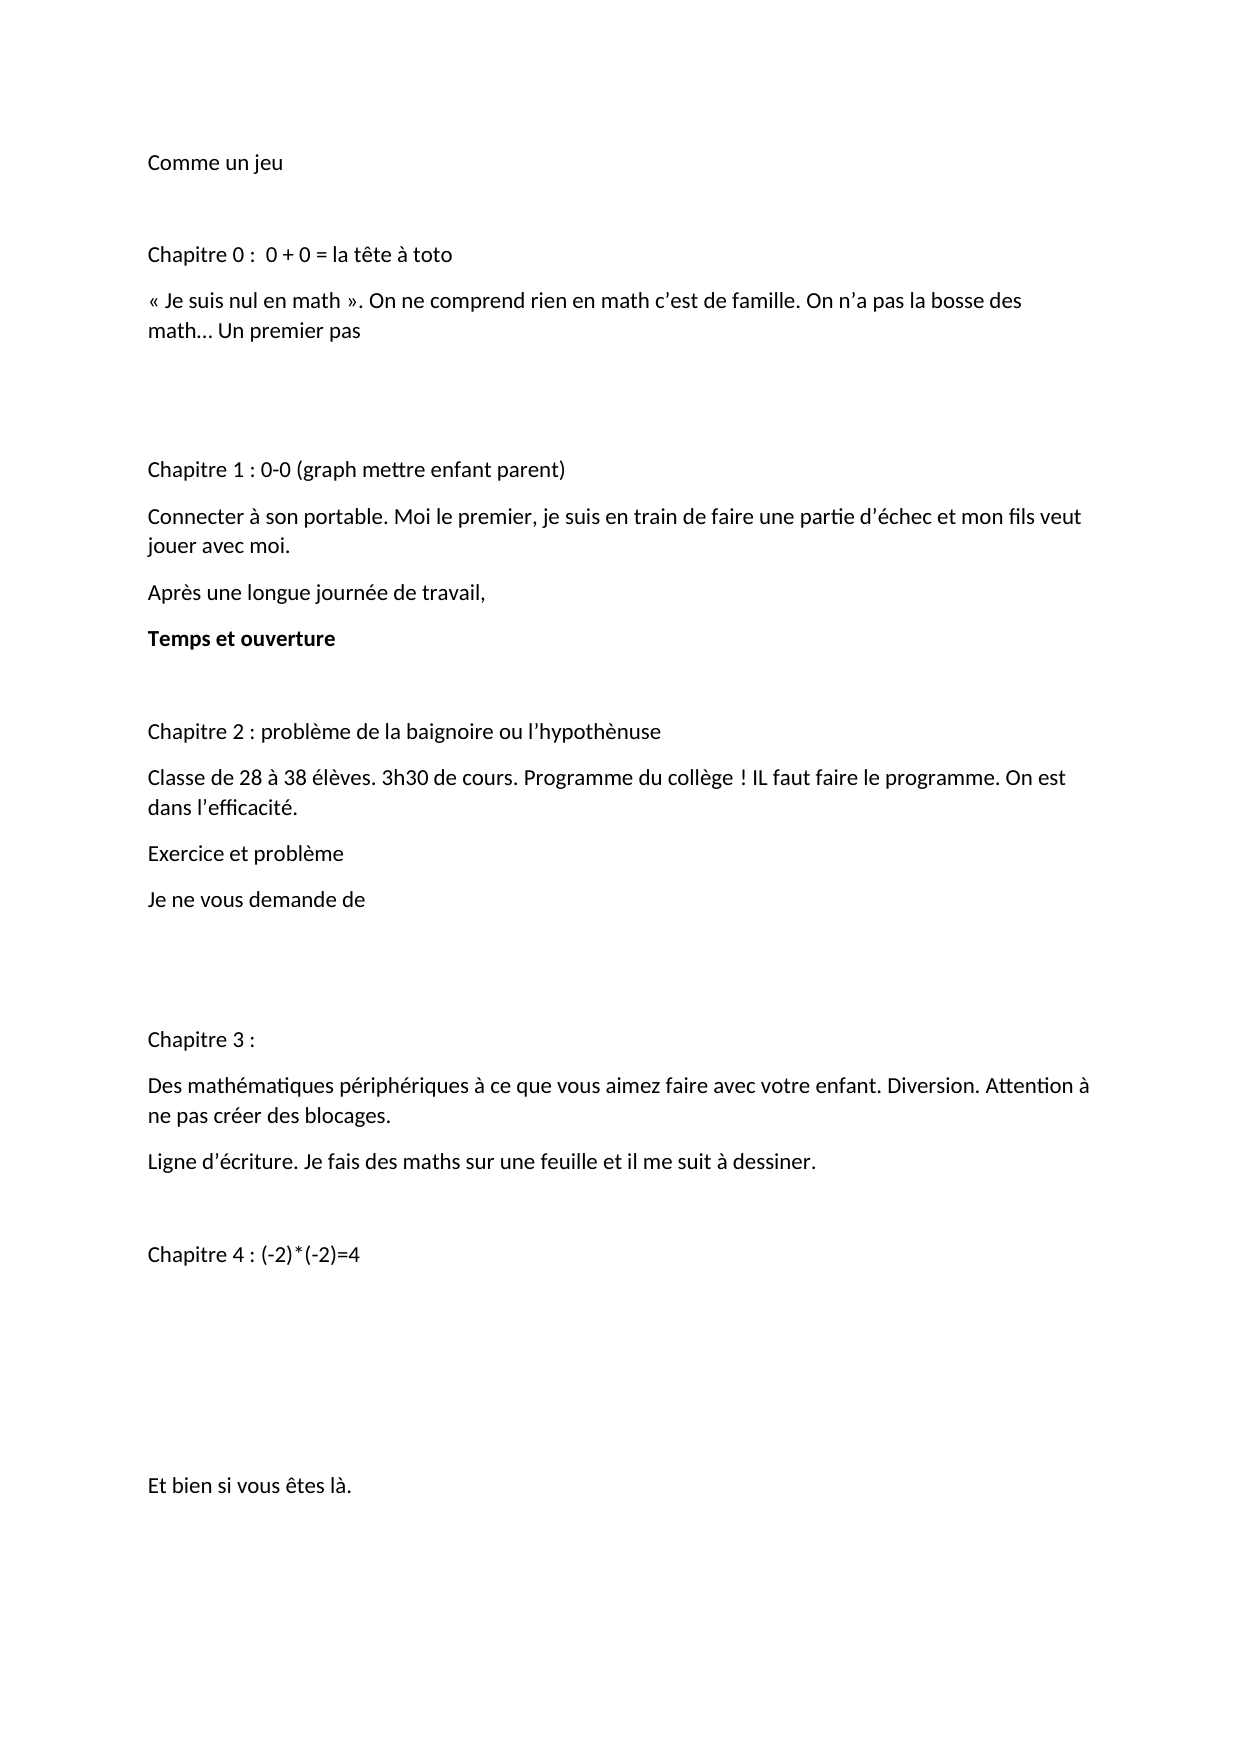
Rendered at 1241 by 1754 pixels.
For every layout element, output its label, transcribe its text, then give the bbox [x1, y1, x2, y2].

text Comme un jeu [148, 148, 1093, 176]
text Chapitre 2 : problème de la baignoire ou l’hypothènuse [148, 717, 1093, 745]
text Connecter à son portable. Moi le premier, je suis en train de faire une partie d’échec et mon fils veut jouer avec moi. [148, 502, 1093, 559]
text Classe de 28 à 38 élèves. 3h30 de cours. Programme du collège ! IL faut faire le programme. On est dans l’efficacité. [148, 763, 1093, 821]
text « Je suis nul en math ». On ne comprend rien en math c’est de famille. On n’a pas la bosse des math… Un premier pas [148, 287, 1093, 344]
text Chapitre 3 : [148, 1025, 1093, 1053]
text Exercice et problème [148, 839, 1093, 867]
text Des mathématiques périphériques à ce que vous aimez faire avec votre enfant. Diversion. Attention à ne pas créer des blocages. [148, 1071, 1093, 1129]
text Chapitre 4 : (-2)*(-2)=4 [148, 1240, 1093, 1268]
text Ligne d’écriture. Je fais des maths sur une feuille et il me suit à dessiner. [148, 1147, 1093, 1175]
text Je ne vous demande de [148, 886, 1093, 914]
text Chapitre 0 : 0 + 0 = la tête à toto [148, 240, 1093, 268]
text Chapitre 1 : 0-0 (graph mettre enfant parent) [148, 455, 1093, 483]
text Après une longue journée de travail, [148, 578, 1093, 606]
text Et bien si vous êtes là. [148, 1472, 1093, 1499]
text Temps et ouverture [148, 624, 1093, 652]
